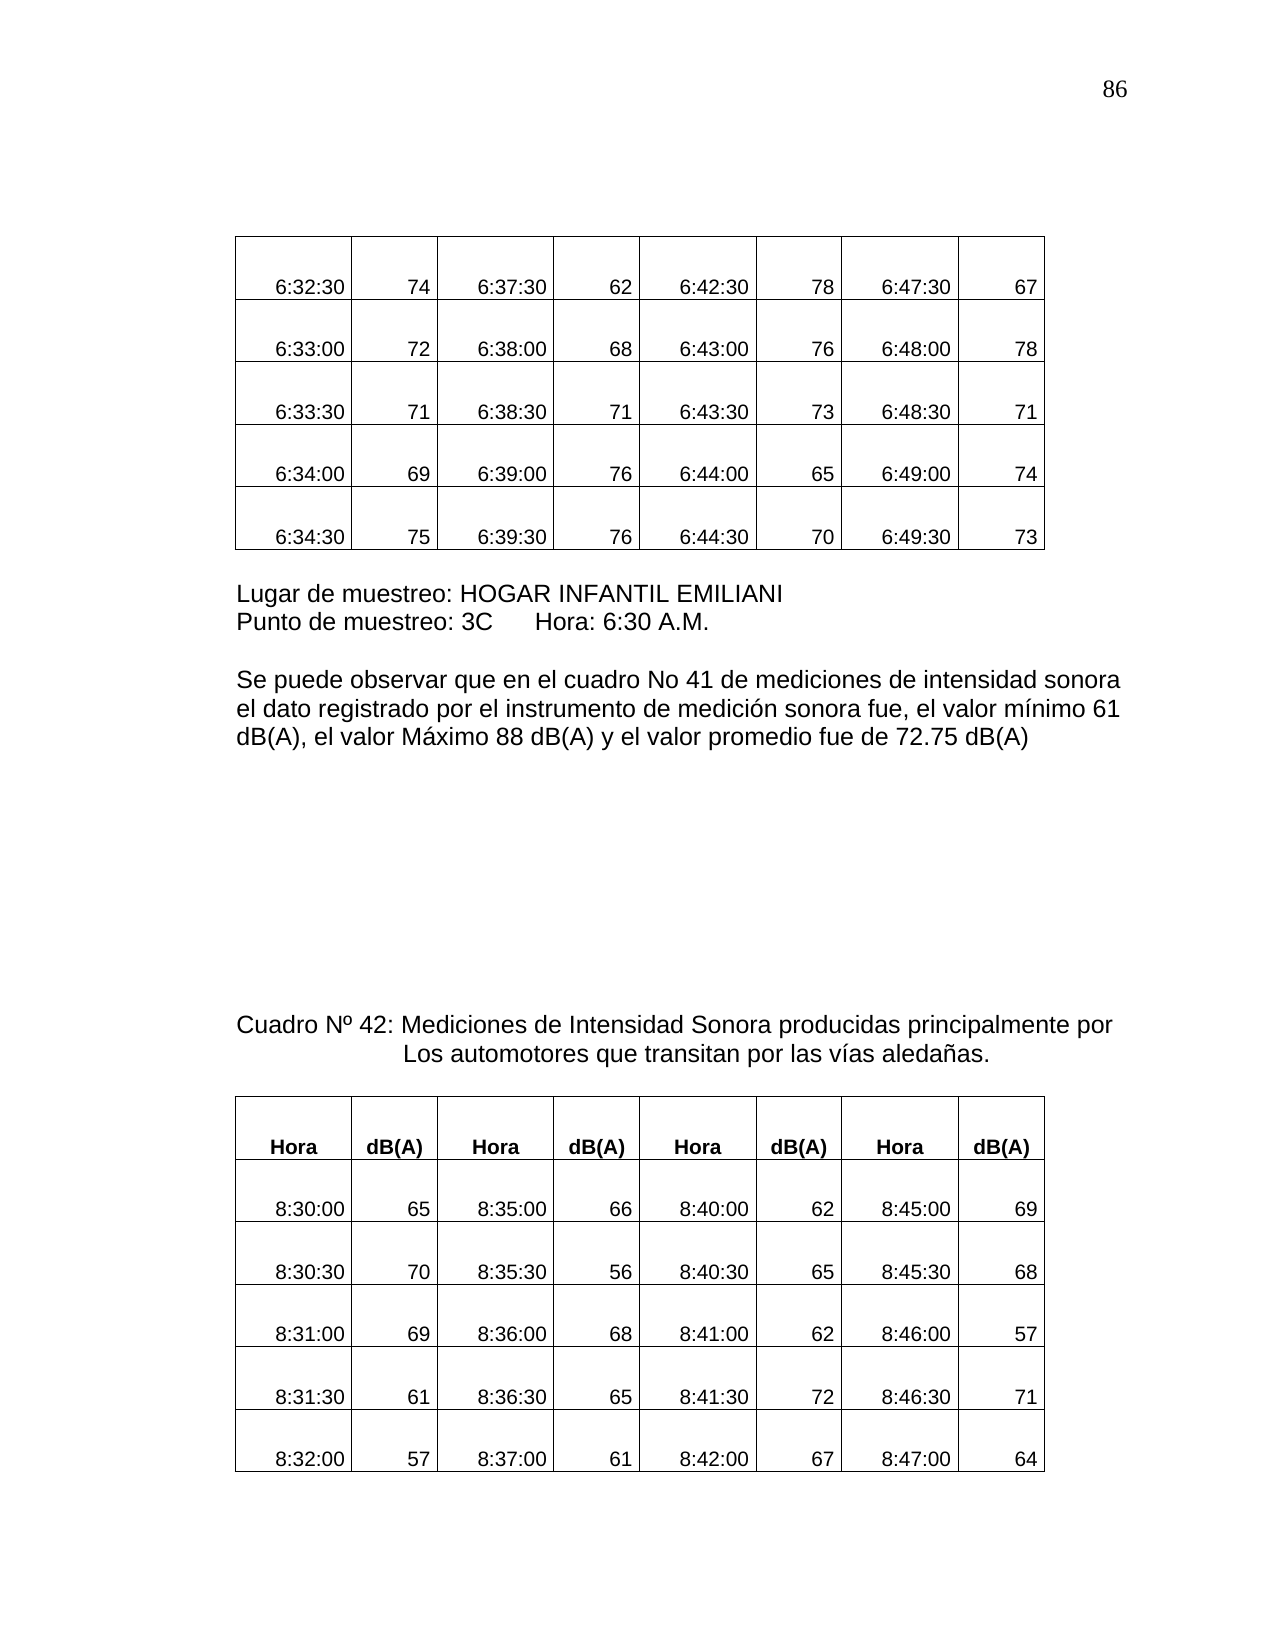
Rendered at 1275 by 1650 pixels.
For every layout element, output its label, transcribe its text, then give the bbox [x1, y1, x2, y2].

table_cell 70 [757, 487, 841, 549]
table_cell 75 [352, 487, 437, 549]
table_header Hora [438, 1097, 553, 1158]
table_header Hora [640, 1097, 756, 1158]
table_cell 6:39:30 [438, 487, 553, 549]
table_cell 6:39:00 [438, 425, 553, 486]
table_cell 8:35:00 [438, 1160, 553, 1221]
table_cell 57 [959, 1285, 1044, 1346]
text Lugar de muestreo: HOGAR INFANTIL EMILIANI [236, 578, 1127, 607]
table_cell 8:40:00 [640, 1160, 756, 1221]
table_cell 8:37:00 [438, 1410, 553, 1471]
table_cell 6:48:30 [842, 362, 958, 424]
table_cell 76 [554, 425, 639, 486]
table_cell 6:43:00 [640, 300, 756, 361]
table_cell 64 [959, 1410, 1044, 1471]
table_cell 67 [757, 1410, 841, 1471]
table_header dB(A) [352, 1097, 437, 1158]
table_cell 70 [352, 1222, 437, 1283]
table_cell 8:31:00 [236, 1285, 351, 1346]
table_header dB(A) [757, 1097, 841, 1158]
table_cell 8:30:00 [236, 1160, 351, 1221]
table_cell 6:34:00 [236, 425, 351, 486]
table_cell 6:47:30 [842, 237, 958, 299]
table_cell 61 [352, 1347, 437, 1408]
table_cell 8:47:00 [842, 1410, 958, 1471]
table_cell 68 [554, 1285, 639, 1346]
table_cell 8:41:30 [640, 1347, 756, 1408]
table_cell 6:38:00 [438, 300, 553, 361]
table_cell 57 [352, 1410, 437, 1471]
table_cell 73 [757, 362, 841, 424]
table_cell 6:33:00 [236, 300, 351, 361]
table_cell 8:45:30 [842, 1222, 958, 1283]
table_header Hora [842, 1097, 958, 1158]
table_cell 8:31:30 [236, 1347, 351, 1408]
table_cell 6:49:00 [842, 425, 958, 486]
table_cell 71 [959, 362, 1044, 424]
table_header Hora [236, 1097, 351, 1158]
table_cell 6:33:30 [236, 362, 351, 424]
table_cell 6:44:30 [640, 487, 756, 549]
table_cell 67 [959, 237, 1044, 299]
text Se puede observar que en el cuadro No 41 de mediciones de intensidad sonora el dato registrado por el instrumento de medición sonora fue, el valor mínimo 61 dB(A), el valor Máximo 88 dB(A) y el valor promedio fue de 72.75 dB(A) [236, 665, 1127, 751]
table_cell 69 [352, 425, 437, 486]
table_cell 68 [554, 300, 639, 361]
text Los automotores que transitan por las vías aledañas. [236, 1038, 1127, 1067]
table_cell 74 [352, 237, 437, 299]
table_cell 8:46:30 [842, 1347, 958, 1408]
table_cell 71 [959, 1347, 1044, 1408]
table_cell 8:32:00 [236, 1410, 351, 1471]
table_cell 66 [554, 1160, 639, 1221]
table_cell 6:32:30 [236, 237, 351, 299]
table_cell 74 [959, 425, 1044, 486]
table_cell 78 [757, 237, 841, 299]
table_cell 8:30:30 [236, 1222, 351, 1283]
table_cell 6:34:30 [236, 487, 351, 549]
table_cell 65 [757, 1222, 841, 1283]
table_cell 69 [959, 1160, 1044, 1221]
table_cell 62 [757, 1160, 841, 1221]
table_cell 68 [959, 1222, 1044, 1283]
table_cell 8:45:00 [842, 1160, 958, 1221]
table_cell 8:46:00 [842, 1285, 958, 1346]
table_cell 76 [554, 487, 639, 549]
table_cell 8:40:30 [640, 1222, 756, 1283]
table_cell 6:44:00 [640, 425, 756, 486]
table_cell 73 [959, 487, 1044, 549]
text Cuadro Nº 42: Mediciones de Intensidad Sonora producidas principalmente por [236, 1010, 1127, 1038]
table_cell 8:42:00 [640, 1410, 756, 1471]
table_cell 72 [757, 1347, 841, 1408]
table_cell 8:36:30 [438, 1347, 553, 1408]
text Punto de muestreo: 3C Hora: 6:30 A.M. [236, 607, 1127, 636]
table_cell 6:38:30 [438, 362, 553, 424]
table_cell 71 [554, 362, 639, 424]
table_cell 61 [554, 1410, 639, 1471]
table_cell 6:42:30 [640, 237, 756, 299]
table_cell 8:35:30 [438, 1222, 553, 1283]
table_cell 62 [554, 237, 639, 299]
table_cell 65 [554, 1347, 639, 1408]
table_header dB(A) [959, 1097, 1044, 1158]
table_cell 62 [757, 1285, 841, 1346]
table_cell 8:36:00 [438, 1285, 553, 1346]
table_cell 69 [352, 1285, 437, 1346]
table_cell 56 [554, 1222, 639, 1283]
table_cell 71 [352, 362, 437, 424]
table_cell 6:49:30 [842, 487, 958, 549]
table_cell 65 [757, 425, 841, 486]
table_cell 76 [757, 300, 841, 361]
table_cell 72 [352, 300, 437, 361]
table_cell 6:43:30 [640, 362, 756, 424]
table_header dB(A) [554, 1097, 639, 1158]
table_cell 6:48:00 [842, 300, 958, 361]
table_cell 8:41:00 [640, 1285, 756, 1346]
table_cell 6:37:30 [438, 237, 553, 299]
table_cell 65 [352, 1160, 437, 1221]
table_cell 78 [959, 300, 1044, 361]
